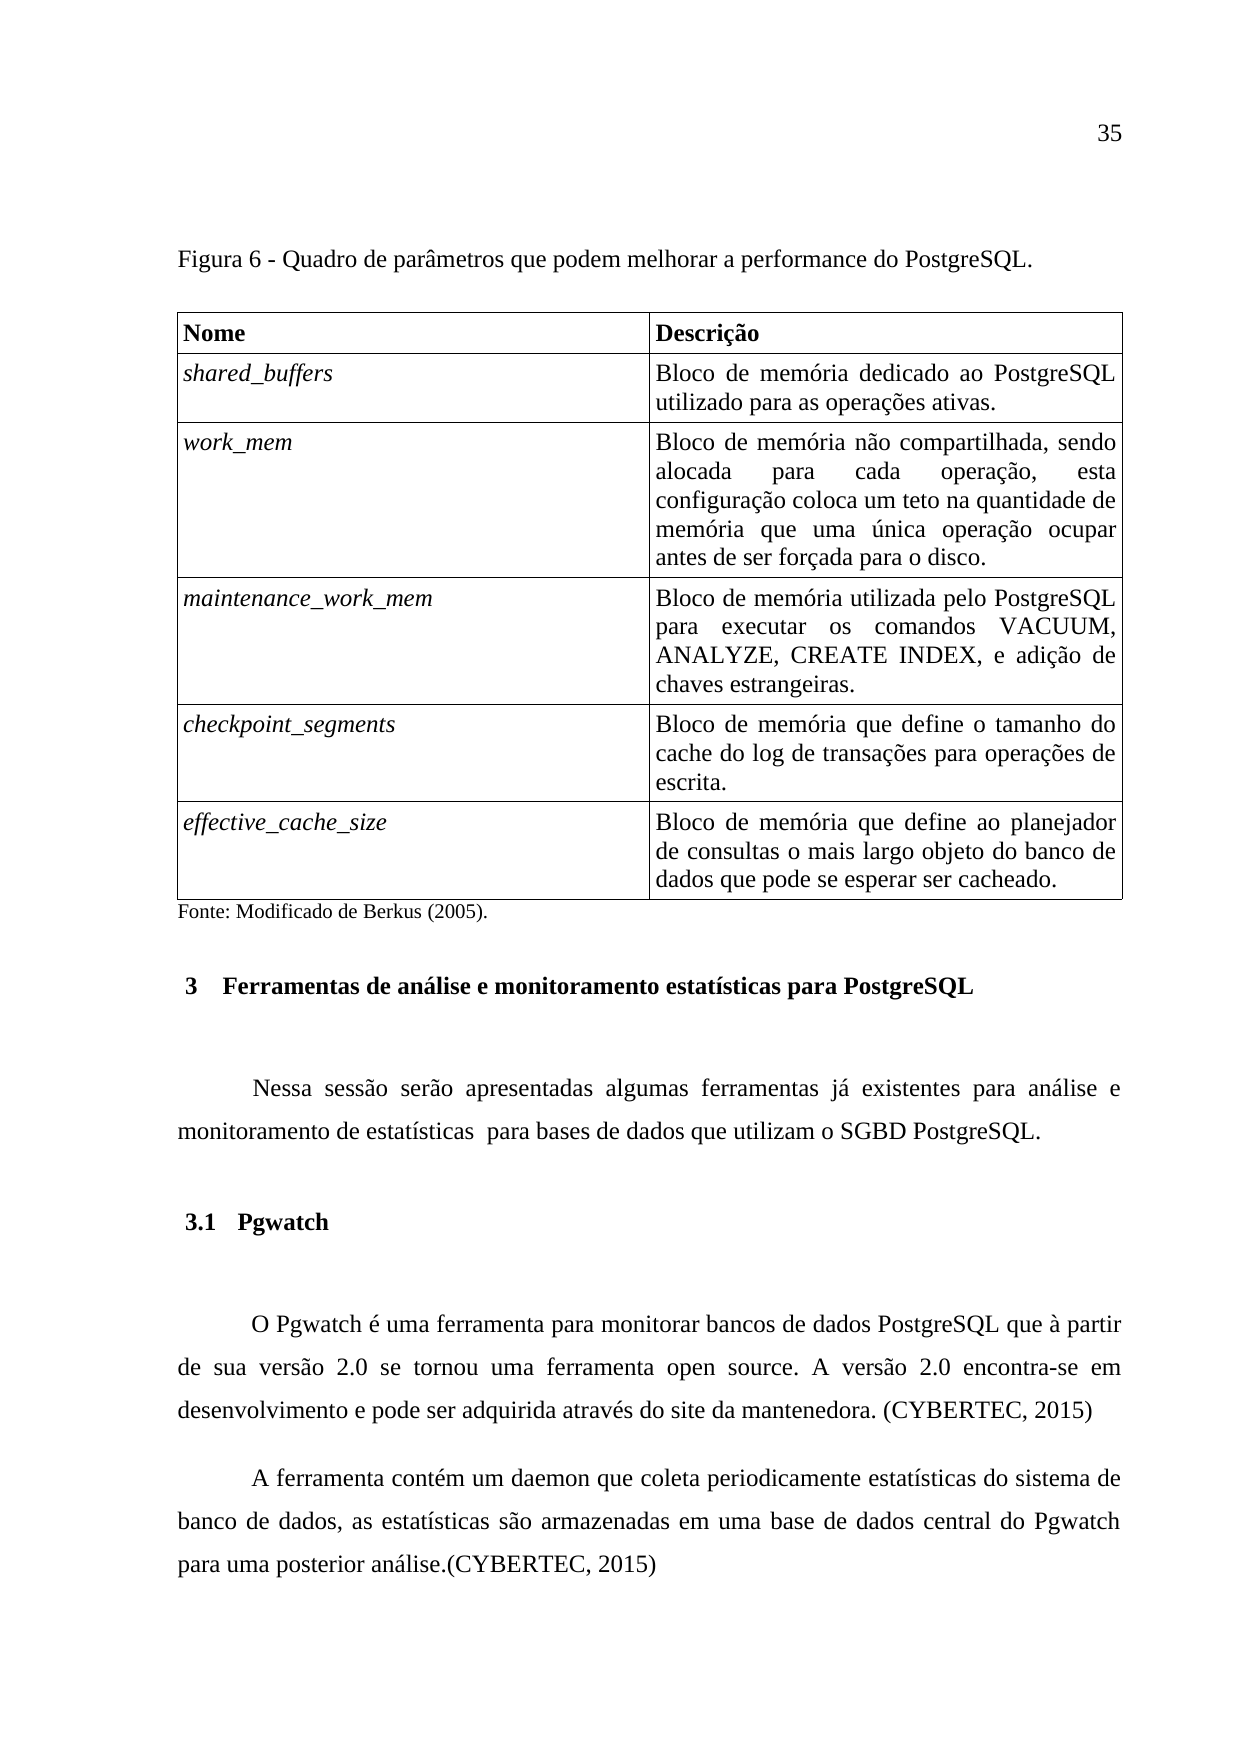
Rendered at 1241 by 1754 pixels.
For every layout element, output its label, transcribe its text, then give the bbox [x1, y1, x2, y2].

table_cell work_mem [178, 423, 649, 577]
table_cell Bloco de memória dedicado ao PostgreSQL utilizado para as operações ativas. [650, 354, 1122, 422]
table_cell checkpoint_segments [178, 705, 649, 801]
text A ferramenta contém um daemon que coleta periodicamente estatísticas do sistema de banco de dados, as estatísticas são armazenadas em uma base de dados central do Pgwatch para uma posterior análise.(CYBERTEC, 2015) [177, 1463, 1122, 1578]
text Fonte: Modificado de Berkus (2005). [177, 900, 1122, 923]
table_header Nome [178, 313, 649, 352]
table_cell shared_buffers [178, 354, 649, 422]
table_cell Bloco de memória que define o tamanho do cache do log de transações para operações de escrita. [650, 705, 1122, 801]
text Figura 6 - Quadro de parâmetros que podem melhorar a performance do PostgreSQL. [177, 244, 1122, 273]
list Pgwatch [185, 1207, 1122, 1236]
table_cell Bloco de memória que define ao planejador de consultas o mais largo objeto do banco de dados que pode se esperar ser cacheado. [650, 802, 1122, 899]
table_cell Bloco de memória utilizada pelo PostgreSQL para executar os comandos VACUUM, ANALYZE, CREATE INDEX, e adição de chaves estrangeiras. [650, 578, 1122, 703]
table_header Descrição [650, 313, 1122, 352]
list Ferramentas de análise e monitoramento estatísticas para PostgreSQL [185, 971, 1122, 1000]
text Nessa sessão serão apresentadas algumas ferramentas já existentes para análise e monitoramento de estatísticas para bases de dados que utilizam o SGBD PostgreSQL. [177, 1073, 1122, 1145]
table_cell Bloco de memória não compartilhada, sendo alocada para cada operação, esta configuração coloca um teto na quantidade de memória que uma única operação ocupar antes de ser forçada para o disco. [650, 423, 1122, 577]
table_cell maintenance_work_mem [178, 578, 649, 703]
table_cell effective_cache_size [178, 802, 649, 899]
text O Pgwatch é uma ferramenta para monitorar bancos de dados PostgreSQL que à partir de sua versão 2.0 se tornou uma ferramenta open source. A versão 2.0 encontra-se em desenvolvimento e pode ser adquirida através do site da mantenedora. (CYBERTEC, 2015) [177, 1309, 1122, 1424]
